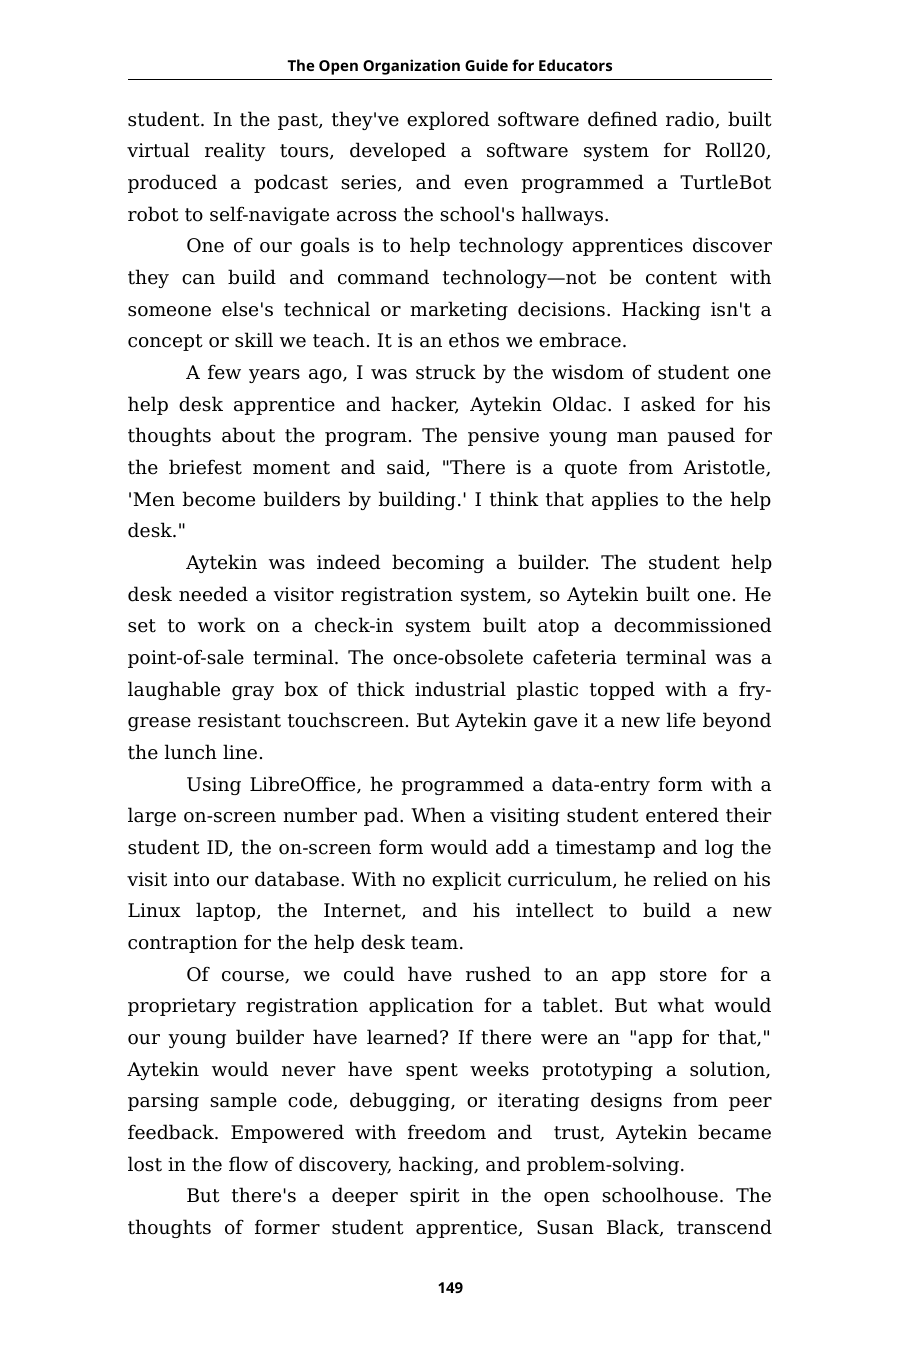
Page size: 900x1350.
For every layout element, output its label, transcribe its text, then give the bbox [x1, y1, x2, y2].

text Aytekin was indeed becoming a builder. The student help desk needed a visitor registration system, so Aytekin built one. He set to work on a check-in system built atop a decommissioned point-of-sale terminal. The once-obsolete cafeteria terminal was a laughable gray box of thick industrial plastic topped with a fry-grease resistant touchscreen. But Aytekin gave it a new life beyond the lunch line. [127, 552, 772, 764]
text A few years ago, I was struck by the wisdom of student one help desk apprentice and hacker, Aytekin Oldac. I asked for his thoughts about the program. The pensive young man paused for the briefest moment and said, "There is a quote from Aristotle, 'Men become builders by building.' I think that applies to the help desk." [127, 362, 772, 542]
text Of course, we could have rushed to an app store for a proprietary registration application for a tablet. But what would our young builder have learned? If there were an "app for that," Aytekin would never have spent weeks prototyping a solution, parsing sample code, debugging, or iterating designs from peer feedback. Empowered with freedom and trust, Aytekin became lost in the flow of discovery, hacking, and problem-solving. [127, 964, 772, 1176]
text But there's a deeper spirit in the open schoolhouse. The thoughts of former student apprentice, Susan Black, transcend [127, 1185, 772, 1239]
text Using LibreOffice, he programmed a data-entry form with a large on-screen number pad. When a visiting student entered their student ID, the on-screen form would add a timestamp and log the visit into our database. With no explicit curriculum, he relied on his Linux laptop, the Internet, and his intellect to build a new contraption for the help desk team. [127, 774, 772, 954]
text One of our goals is to help technology apprentices discover they can build and command technology—not be content with someone else's technical or marketing decisions. Hacking isn't a concept or skill we teach. It is an ethos we embrace. [127, 235, 772, 352]
text student. In the past, they've explored software defined radio, built virtual reality tours, developed a software system for Roll20, produced a podcast series, and even programmed a TurtleBot robot to self-navigate across the school's hallways. [127, 109, 772, 226]
